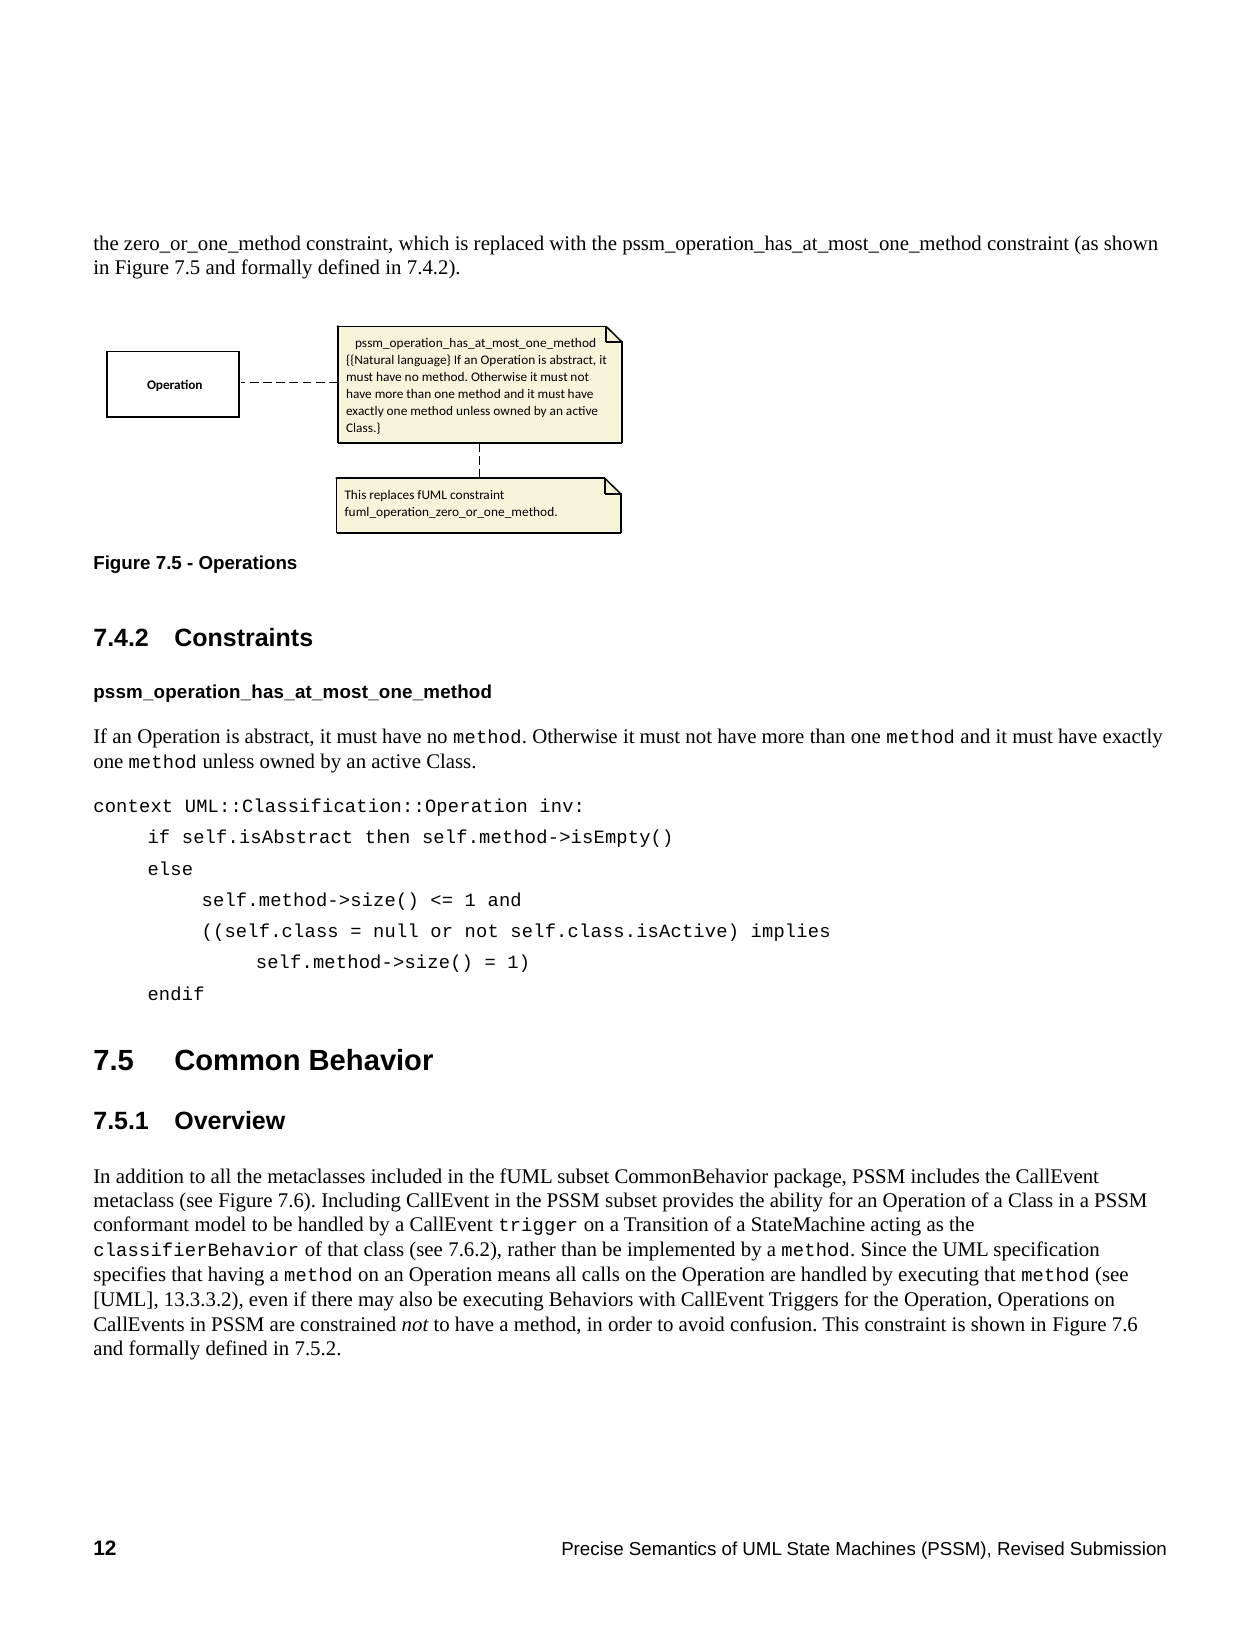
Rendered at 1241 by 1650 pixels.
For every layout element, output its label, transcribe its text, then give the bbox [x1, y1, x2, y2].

text Figure 7.5 - Operations [93, 313, 637, 573]
text the zero_or_one_method constraint, which is replaced with the pssm_operation_has_at_most_one_method constraint (as shown in Figure 7.5 and formally defined in 7.4.2). [93, 231, 1164, 279]
text If an Operation is abstract, it must have no method. Otherwise it must not have more than one method and it must have exactly one method unless owned by an active Class. [93, 724, 1164, 774]
subtitle pssm_operation_has_at_most_one_method [93, 681, 1164, 703]
text ((self.class = null or not self.class.isActive) implies [93, 920, 1164, 943]
text if self.isAbstract then self.method->isEmpty() [93, 826, 1164, 849]
text self.method->size() <= 1 and [93, 889, 1164, 912]
subtitle Common Behavior [93, 1041, 1164, 1076]
subtitle Constraints [93, 623, 1164, 652]
text In addition to all the metaclasses included in the fUML subset CommonBehavior package, PSSM includes the CallEvent metaclass (see Figure 7.6). Including CallEvent in the PSSM subset provides the ability for an Operation of a Class in a PSSM conformant model to be handled by a CallEvent trigger on a Transition of a StateMachine acting as the classifierBehavior of that class (see 7.6.2), rather than be implemented by a method. Since the UML specification specifies that having a method on an Operation means all calls on the Operation are handled by executing that method (see [UML], 13.3.3.2), even if there may also be executing Behaviors with CallEvent Triggers for the Operation, Operations on CallEvents in PSSM are constrained not to have a method, in order to avoid confusion. This constraint is shown in Figure 7.6 and formally defined in 7.5.2. [93, 1164, 1164, 1359]
text endif [93, 983, 1164, 1006]
text else [93, 858, 1164, 881]
subtitle Overview [93, 1106, 1164, 1135]
text context UML::Classification::Operation inv: [93, 795, 1164, 818]
text self.method->size() = 1) [93, 951, 1164, 974]
